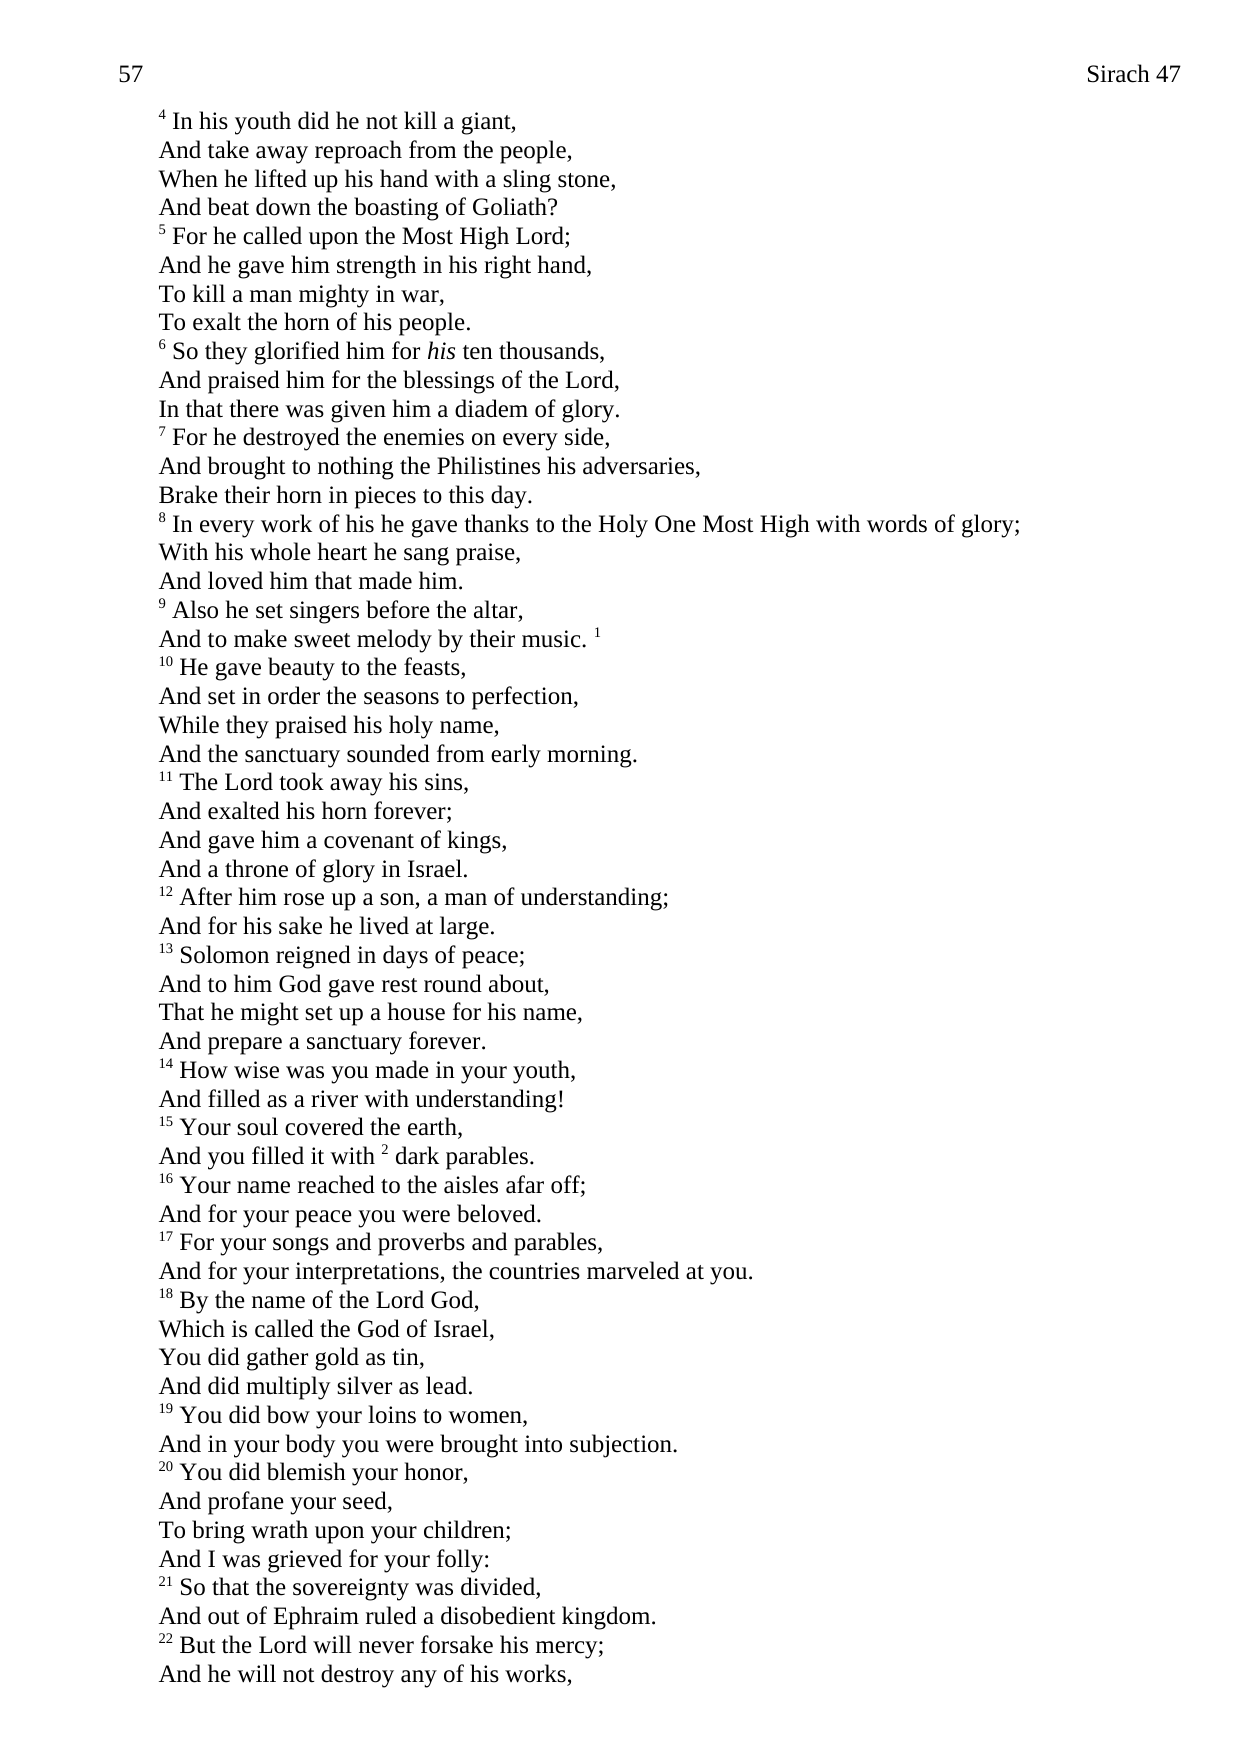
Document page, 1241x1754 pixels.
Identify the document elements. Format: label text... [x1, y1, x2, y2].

text And gave him a covenant of kings, [158, 825, 1181, 854]
text And he gave him strength in his right hand, [158, 250, 1181, 279]
text With his whole heart he sang praise, [158, 537, 1181, 566]
text 10 He gave beauty to the feasts, [158, 652, 1181, 681]
text And prepare a sanctuary forever. [158, 1026, 1181, 1055]
text And he will not destroy any of his works, [158, 1659, 1181, 1687]
text That he might set up a house for his name, [158, 997, 1181, 1026]
text 21 So that the sovereignty was divided, [158, 1572, 1181, 1601]
text 6 So they glorified him for his ten thousands, [158, 336, 1181, 365]
text 5 For he called upon the Most High Lord; [158, 221, 1181, 250]
text And for your interpretations, the countries marveled at you. [158, 1256, 1181, 1285]
text 14 How wise was you made in your youth, [158, 1055, 1181, 1084]
text And a throne of glory in Israel. [158, 854, 1181, 882]
text You did gather gold as tin, [158, 1342, 1181, 1371]
text And I was grieved for your folly: [158, 1544, 1181, 1572]
text And you filled it with 2 dark parables. [158, 1141, 1181, 1170]
text And set in order the seasons to perfection, [158, 681, 1181, 710]
text And brought to nothing the Philistines his adversaries, [158, 451, 1181, 480]
text 20 You did blemish your honor, [158, 1457, 1181, 1486]
text And exalted his horn forever; [158, 796, 1181, 825]
text And the sanctuary sounded from early morning. [158, 739, 1181, 767]
text 7 For he destroyed the enemies on every side, [158, 422, 1181, 451]
text 11 The Lord took away his sins, [158, 767, 1181, 796]
text And loved him that made him. [158, 566, 1181, 595]
text And for your peace you were beloved. [158, 1199, 1181, 1227]
text 4 In his youth did he not kill a giant, [158, 106, 1181, 135]
text 17 For your songs and proverbs and parables, [158, 1227, 1181, 1256]
text In that there was given him a diadem of glory. [158, 394, 1181, 422]
text And beat down the boasting of Goliath? [158, 192, 1181, 221]
text 18 By the name of the Lord God, [158, 1285, 1181, 1314]
text 16 Your name reached to the aisles afar off; [158, 1170, 1181, 1199]
text And to him God gave rest round about, [158, 969, 1181, 997]
text To exalt the horn of his people. [158, 307, 1181, 336]
text And did multiply silver as lead. [158, 1371, 1181, 1400]
text While they praised his holy name, [158, 710, 1181, 739]
text To kill a man mighty in war, [158, 279, 1181, 307]
text To bring wrath upon your children; [158, 1515, 1181, 1544]
text 12 After him rose up a son, a man of understanding; [158, 882, 1181, 911]
text 22 But the Lord will never forsake his mercy; [158, 1630, 1181, 1659]
text 9 Also he set singers before the altar, [158, 595, 1181, 624]
text 19 You did bow your loins to women, [158, 1400, 1181, 1429]
text And for his sake he lived at large. [158, 911, 1181, 940]
text 8 In every work of his he gave thanks to the Holy One Most High with words of glory; [158, 509, 1181, 537]
text And take away reproach from the people, [158, 135, 1181, 164]
text And praised him for the blessings of the Lord, [158, 365, 1181, 394]
text Which is called the God of Israel, [158, 1314, 1181, 1342]
text And filled as a river with understanding! [158, 1084, 1181, 1112]
text 13 Solomon reigned in days of peace; [158, 940, 1181, 969]
text And profane your seed, [158, 1486, 1181, 1515]
text When he lifted up his hand with a sling stone, [158, 164, 1181, 192]
text Brake their horn in pieces to this day. [158, 480, 1181, 509]
text And to make sweet melody by their music. 1 [158, 624, 1181, 652]
text And out of Ephraim ruled a disobedient kingdom. [158, 1601, 1181, 1630]
text And in your body you were brought into subjection. [158, 1429, 1181, 1457]
text 15 Your soul covered the earth, [158, 1112, 1181, 1141]
